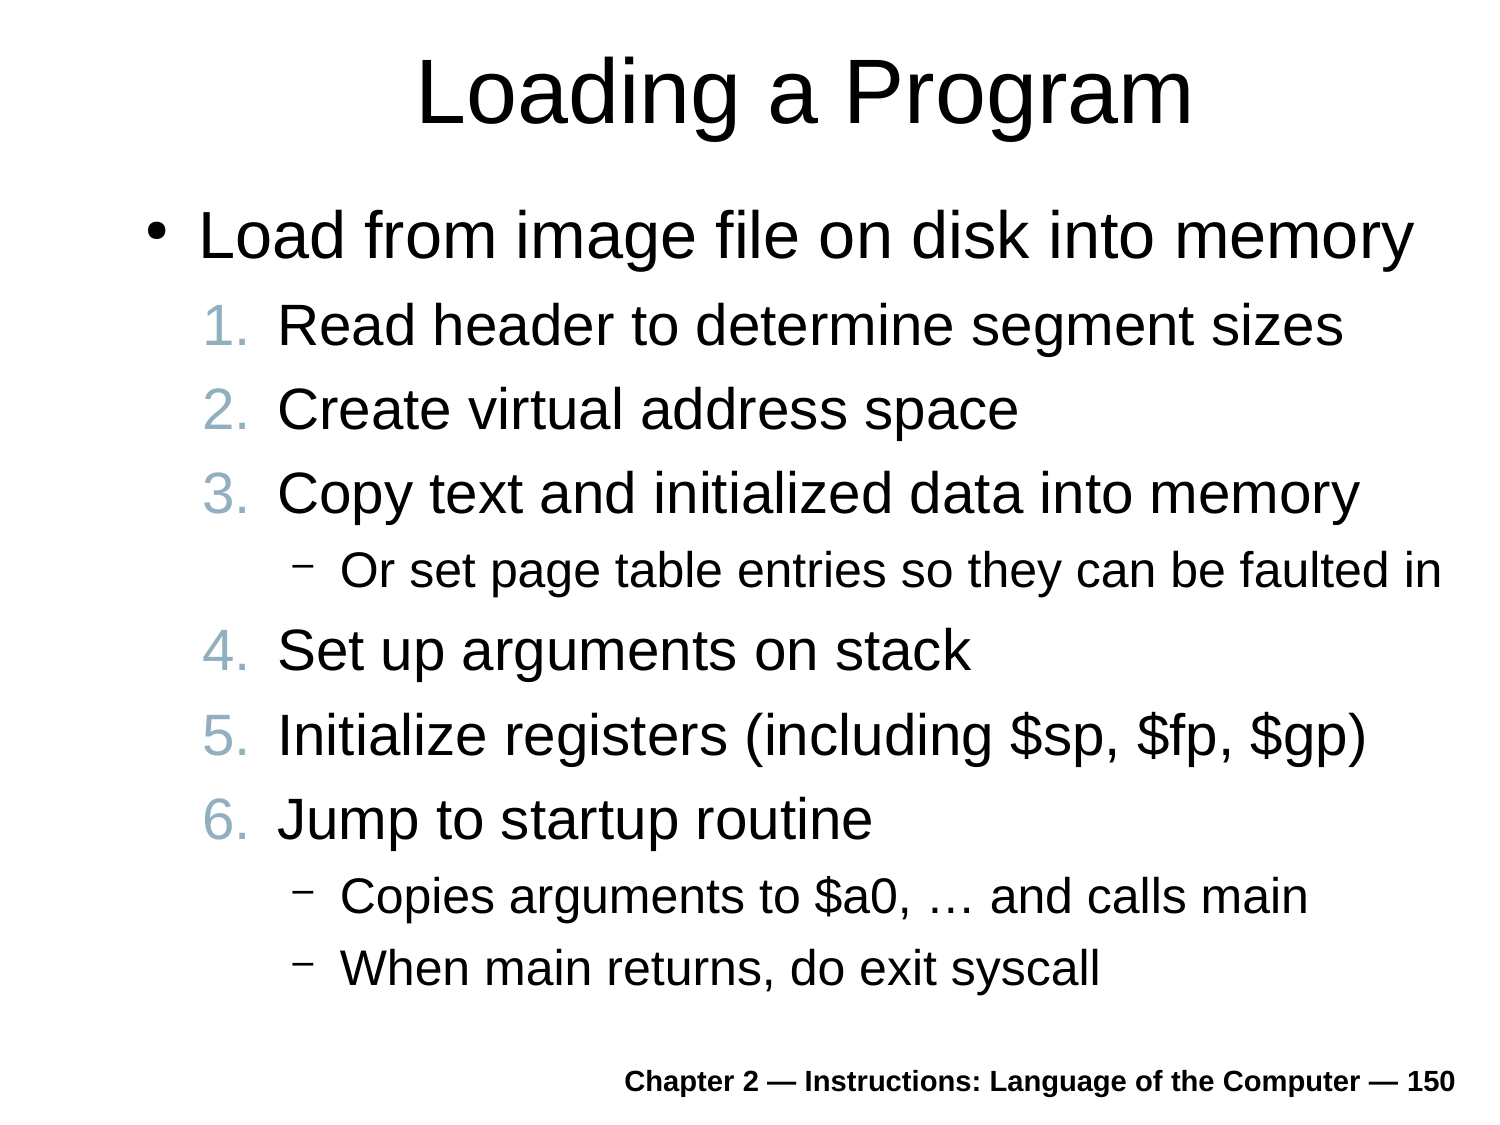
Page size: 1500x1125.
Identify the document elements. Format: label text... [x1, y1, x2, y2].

text_box Chapter 2 — Instructions: Language of the Computer — <number> [277, 1046, 1471, 1106]
list Load from image file on disk into memory 1. Read header to determine segment sizes 2. Create virtual address space 3. Copy text and initialized data into memory Or set page table entries so they can be faulted in 4. Set up arguments on stack 5. Initialize registers (including $sp, $fp, $gp) 6. Jump to startup routine Copies arguments to $a0, … and calls main When main returns, do exit syscall [112, 184, 1469, 1024]
title Loading a Program [112, 23, 1468, 149]
